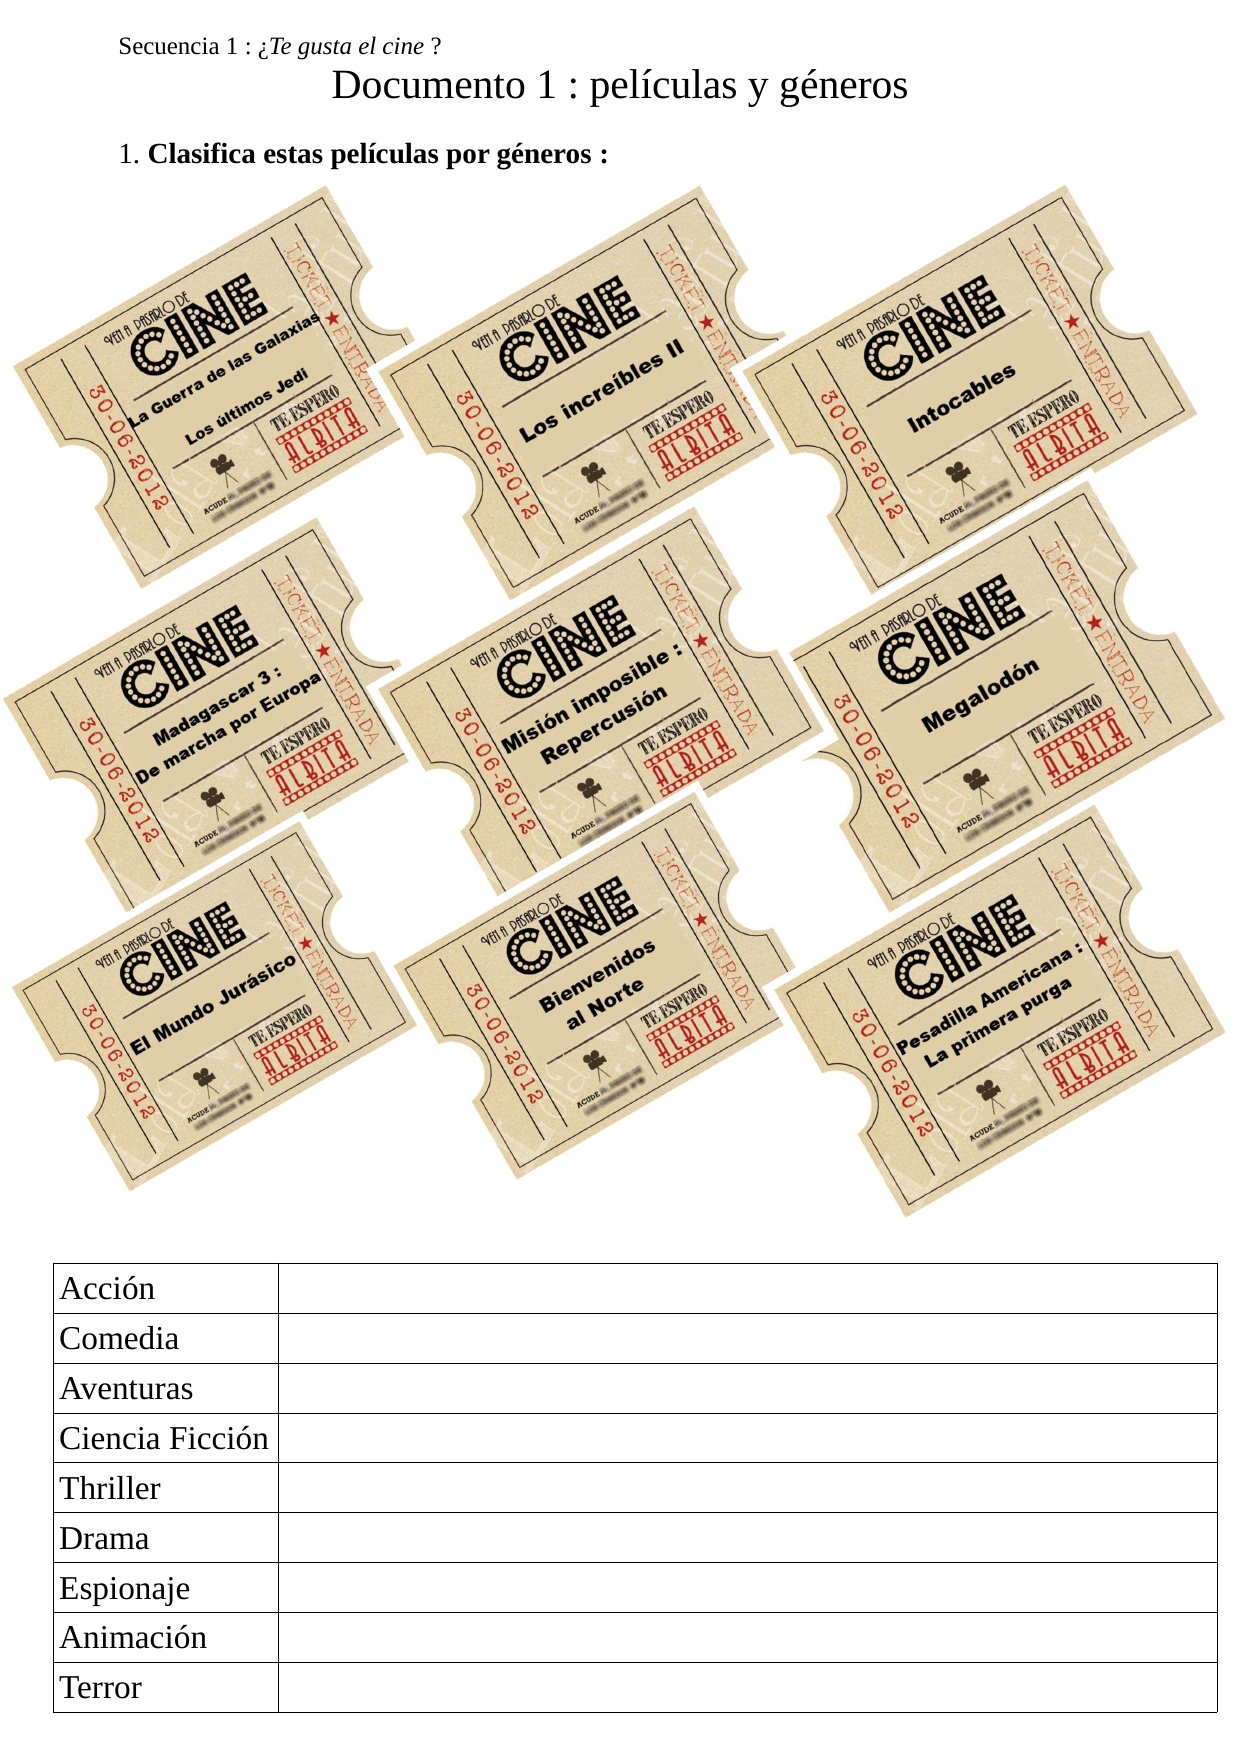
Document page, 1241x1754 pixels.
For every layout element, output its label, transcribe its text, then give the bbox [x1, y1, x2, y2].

table_cell Thriller [54, 1463, 278, 1512]
table_cell Espionaje [54, 1563, 278, 1612]
table_cell [279, 1613, 1217, 1662]
table_cell [279, 1513, 1217, 1562]
table_cell Comedia [54, 1314, 278, 1362]
table_cell Terror [54, 1663, 278, 1712]
table_cell [279, 1314, 1217, 1362]
table_cell [279, 1414, 1217, 1462]
table_cell [279, 1463, 1217, 1512]
table_cell [279, 1563, 1217, 1612]
table_header Acción [54, 1264, 278, 1313]
text Documento 1 : películas y géneros [118, 60, 1122, 108]
text Secuencia 1 : ¿Te gusta el cine ? [118, 31, 1122, 60]
table_cell Animación [54, 1613, 278, 1662]
table_cell Drama [54, 1513, 278, 1562]
table_cell [279, 1364, 1217, 1412]
table_cell Ciencia Ficción [54, 1414, 278, 1462]
text 1. Clasifica estas películas por géneros : [118, 137, 1122, 170]
picture [0, 173, 1240, 1234]
table_cell [279, 1663, 1217, 1712]
table_header [279, 1264, 1217, 1313]
table_cell Aventuras [54, 1364, 278, 1412]
